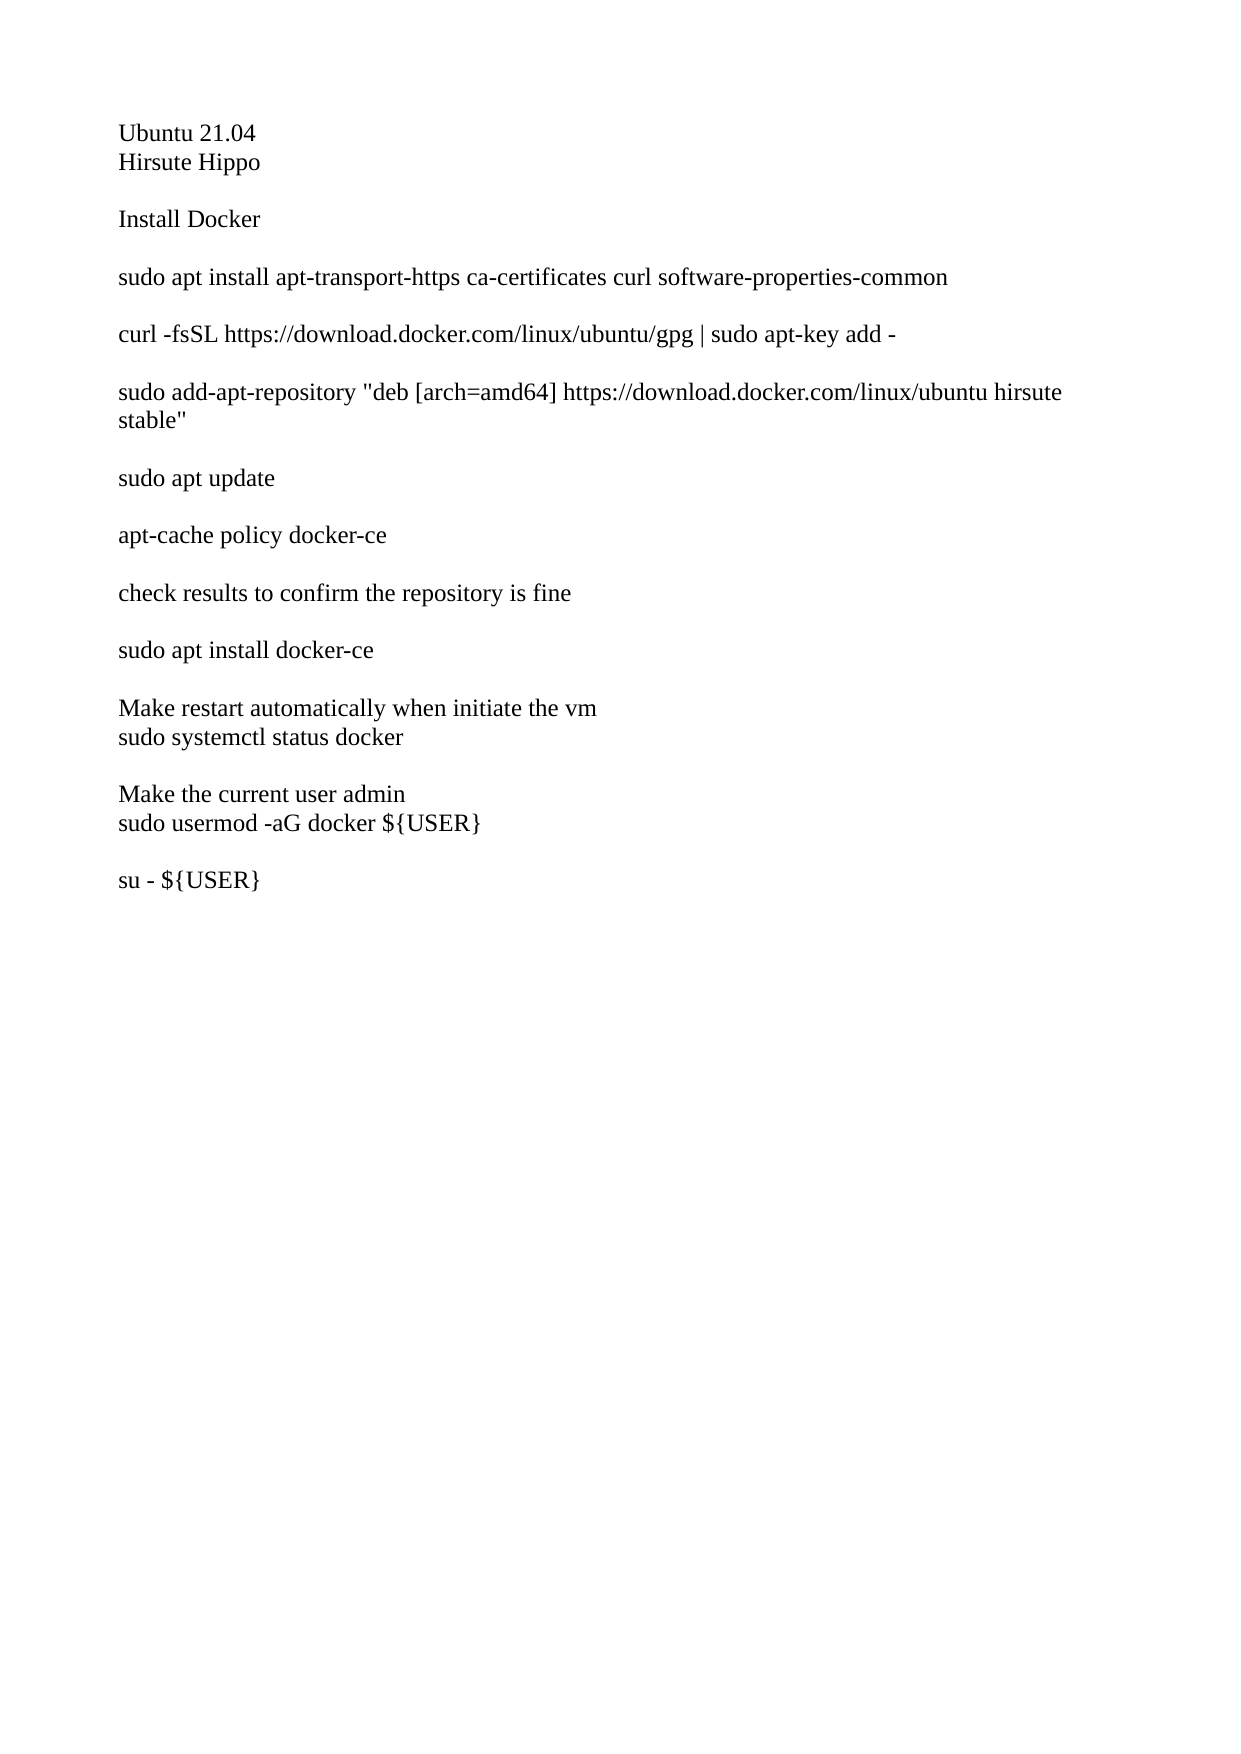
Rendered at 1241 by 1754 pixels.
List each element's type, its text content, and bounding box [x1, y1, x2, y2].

text Ubuntu 21.04 [118, 118, 1122, 147]
text Hirsute Hippo [118, 147, 1122, 176]
text Make restart automatically when initiate the vm [118, 693, 1122, 722]
text sudo apt install docker-ce [118, 636, 1122, 664]
text su - ${USER} [118, 866, 1122, 894]
text sudo apt install apt-transport-https ca-certificates curl software-properties-common [118, 262, 1122, 291]
text sudo add-apt-repository "deb [arch=amd64] https://download.docker.com/linux/ubuntu hirsute stable" [118, 377, 1122, 434]
text Install Docker [118, 204, 1122, 233]
text apt-cache policy docker-ce [118, 521, 1122, 549]
text sudo usermod -aG docker ${USER} [118, 808, 1122, 837]
text Make the current user admin [118, 779, 1122, 808]
text sudo apt update [118, 463, 1122, 492]
text curl -fsSL https://download.docker.com/linux/ubuntu/gpg | sudo apt-key add - [118, 319, 1122, 348]
text check results to confirm the repository is fine [118, 578, 1122, 607]
text sudo systemctl status docker [118, 722, 1122, 751]
